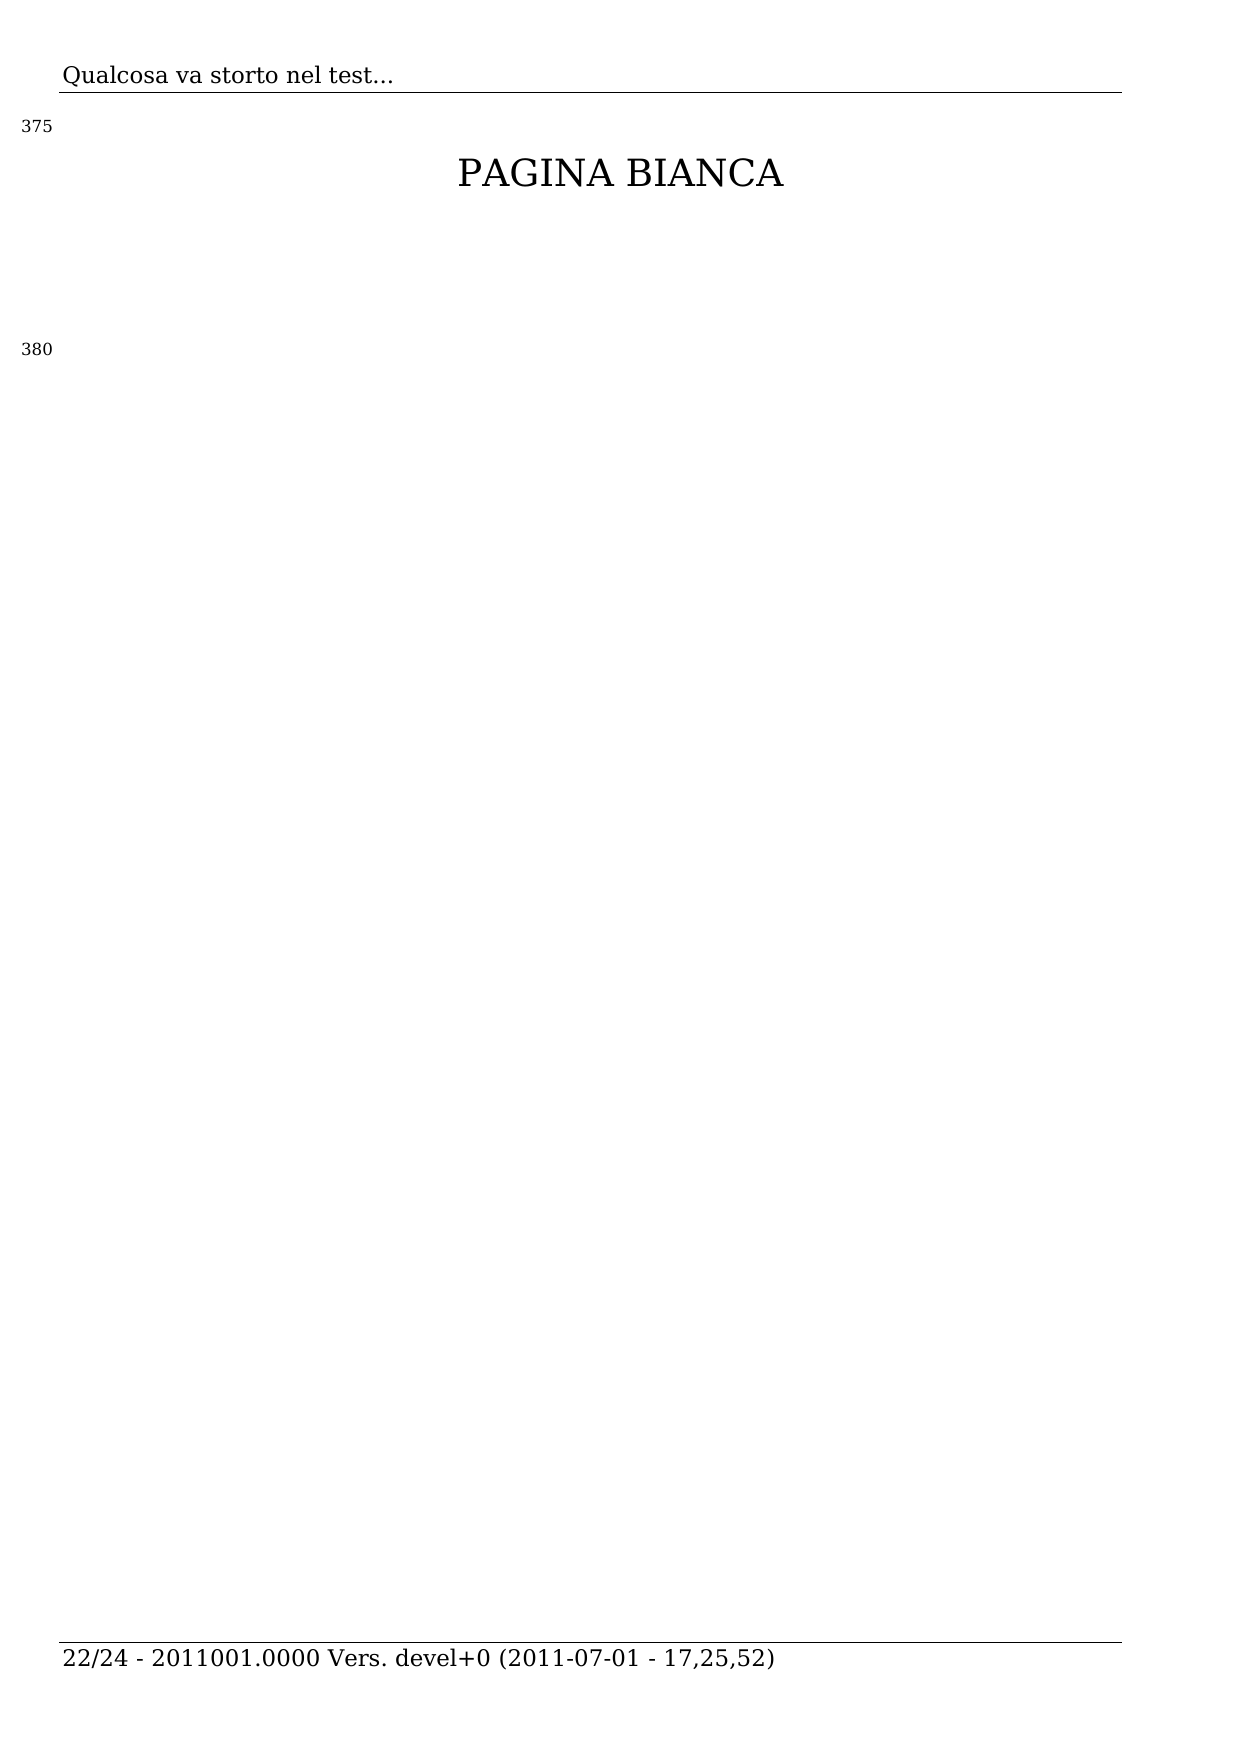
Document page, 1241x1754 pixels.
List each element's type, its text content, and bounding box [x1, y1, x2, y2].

text PAGINA BIANCA [118, 151, 1122, 195]
